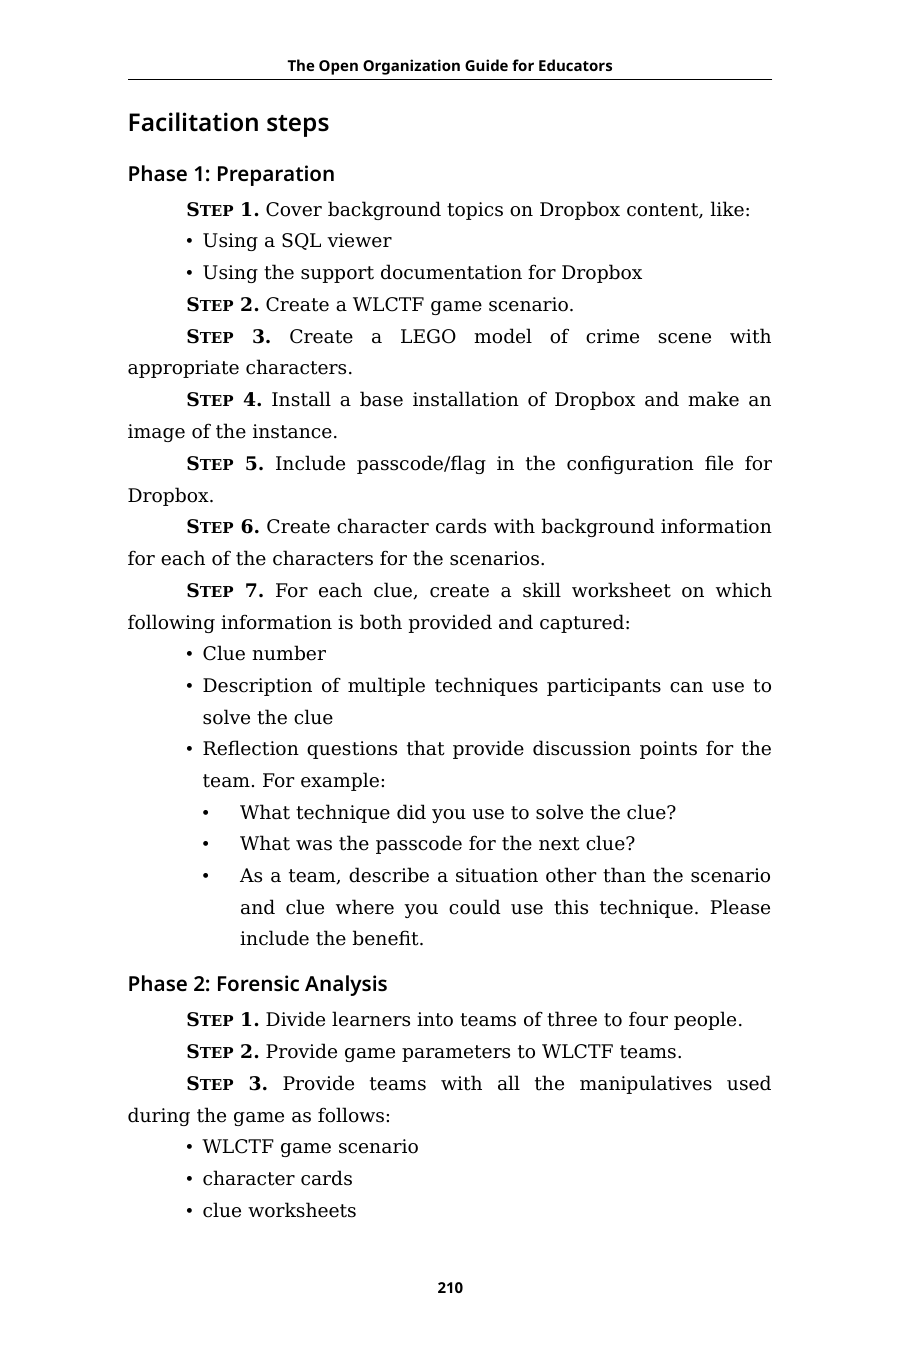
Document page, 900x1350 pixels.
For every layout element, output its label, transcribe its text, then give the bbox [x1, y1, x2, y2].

subtitle Facilitation steps [127, 109, 772, 137]
text Step 3. Create a LEGO model of crime scene with appropriate characters. [127, 326, 772, 379]
text Step 3. Provide teams with all the manipulatives used during the game as follows: [127, 1073, 772, 1127]
subtitle Phase 2: Forensic Analysis [127, 972, 772, 996]
list As a team, describe a situation other than the scenario and clue where you could use this technique. Please include the benefit. [202, 865, 772, 950]
text Step 2. Provide game parameters to WLCTF teams. [127, 1041, 772, 1063]
list Clue number [186, 643, 772, 665]
text Step 1. Divide learners into teams of three to four people. [127, 1009, 772, 1031]
text Step 4. Install a base installation of Dropbox and make an image of the instance. [127, 389, 772, 443]
text Step 2. Create a WLCTF game scenario. [127, 294, 772, 316]
text Step 5. Include passcode/flag in the configuration file for Dropbox. [127, 453, 772, 506]
list character cards [186, 1168, 772, 1190]
text Step 1. Cover background topics on Dropbox content, like: [127, 198, 772, 220]
list Reflection questions that provide discussion points for the team. For example: [186, 738, 772, 792]
list Using the support documentation for Dropbox [186, 262, 772, 284]
subtitle Phase 1: Preparation [127, 162, 772, 186]
list Description of multiple techniques participants can use to solve the clue [186, 675, 772, 728]
list WLCTF game scenario [186, 1136, 772, 1158]
list What technique did you use to solve the clue? [202, 802, 772, 823]
text Step 7. For each clue, create a skill worksheet on which following information is both provided and captured: [127, 580, 772, 633]
list Using a SQL viewer [186, 230, 772, 252]
list What was the passcode for the next clue? [202, 833, 772, 855]
text Step 6. Create character cards with background information for each of the characters for the scenarios. [127, 516, 772, 570]
list clue worksheets [186, 1200, 772, 1222]
